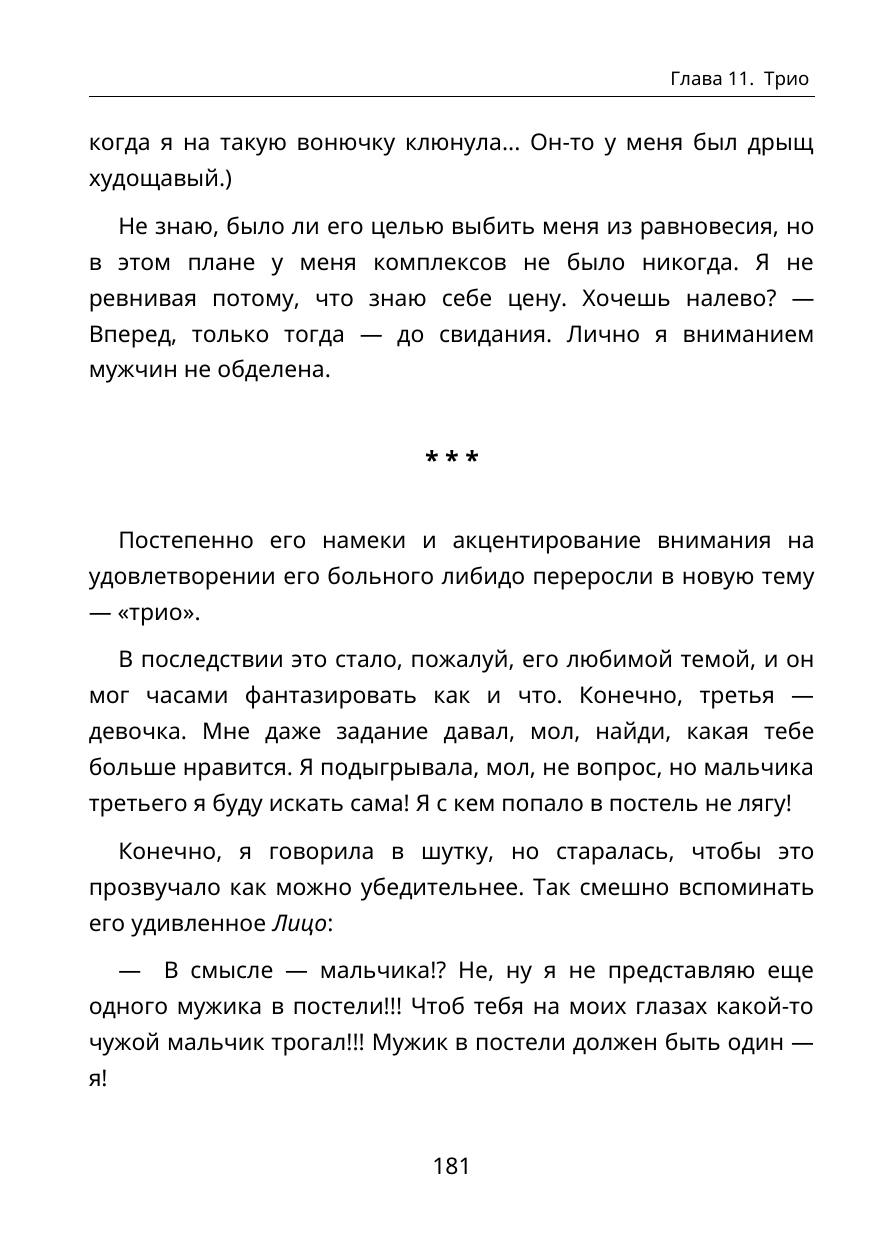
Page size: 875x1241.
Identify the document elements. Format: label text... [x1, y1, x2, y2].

text когда я на такую вонючку клюнула... Он-то у меня был дрыщ худощавый.) [88, 126, 815, 193]
subtitle * * * [88, 443, 815, 477]
list В смысле — мальчика!? Не, ну я не представляю еще одного мужика в постели!!! Чтоб тебя на моих глазах какой-то чужой мальчик трогал!!! Мужик в постели должен быть один — я! [88, 954, 815, 1093]
text Постепенно его намеки и акцентирование внимания на удовлетворении его больного либидо переросли в новую тему — «трио». [88, 524, 815, 627]
text В последствии это стало, пожалуй, его любимой темой, и он мог часами фантазировать как и что. Конечно, третья — девочка. Мне даже задание давал, мол, найди, какая тебе больше нравится. Я подыгрывала, мол, не вопрос, но мальчика третьего я буду искать сама! Я с кем попало в постель не лягу! [88, 643, 815, 818]
text Не знаю, было ли его целью выбить меня из равновесия, но в этом плане у меня комплексов не было никогда. Я не ревнивая потому, что знаю себе цену. Хочешь налево? — Вперед, только тогда — до свидания. Лично я вниманием мужчин не обделена. [88, 210, 815, 385]
text Конечно, я говорила в шутку, но старалась, чтобы это прозвучало как можно убедительнее. Так смешно вспоминать его удивленное Лицо: [88, 835, 815, 938]
